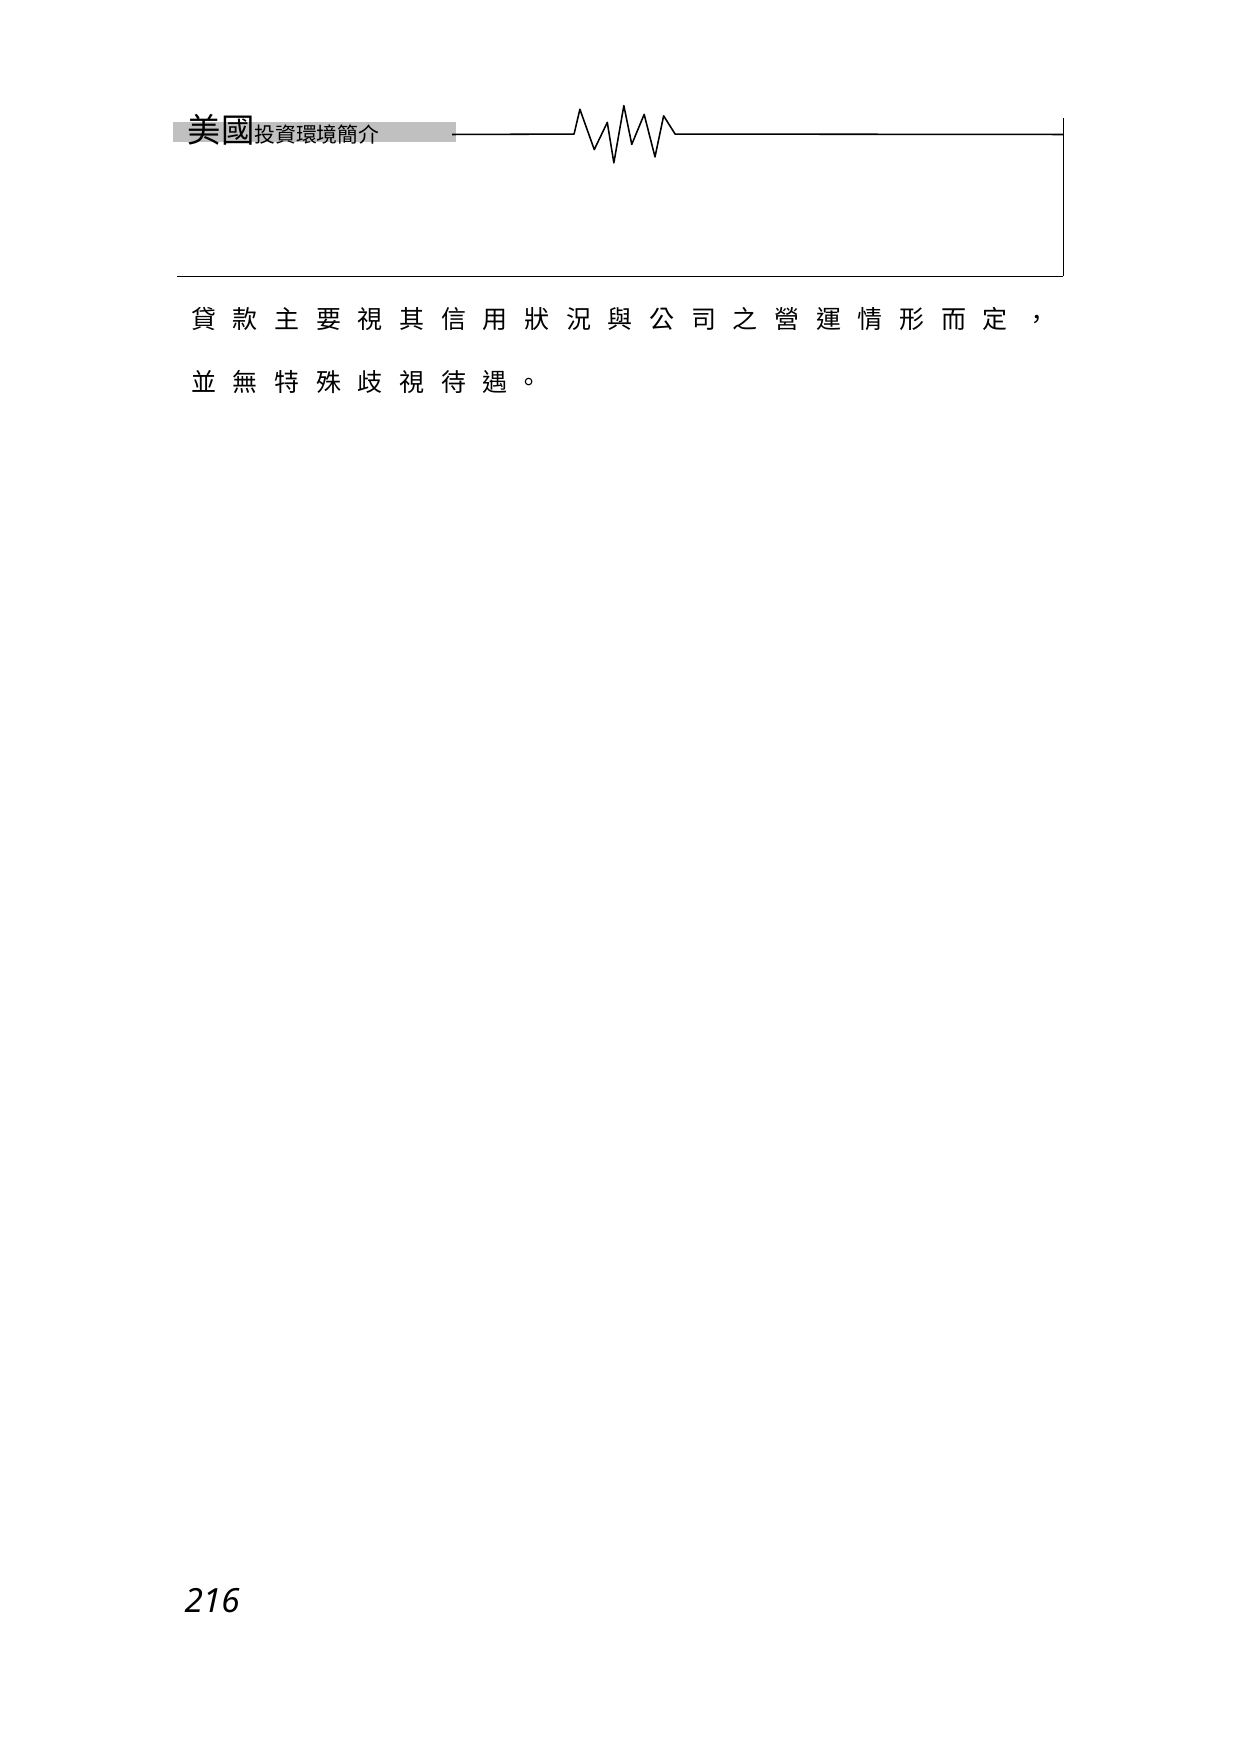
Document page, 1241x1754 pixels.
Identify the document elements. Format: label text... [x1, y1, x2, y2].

text 貸款主要視其信用狀況與公司之營運情形而定，並無特殊歧視待遇。 [183, 276, 1058, 401]
